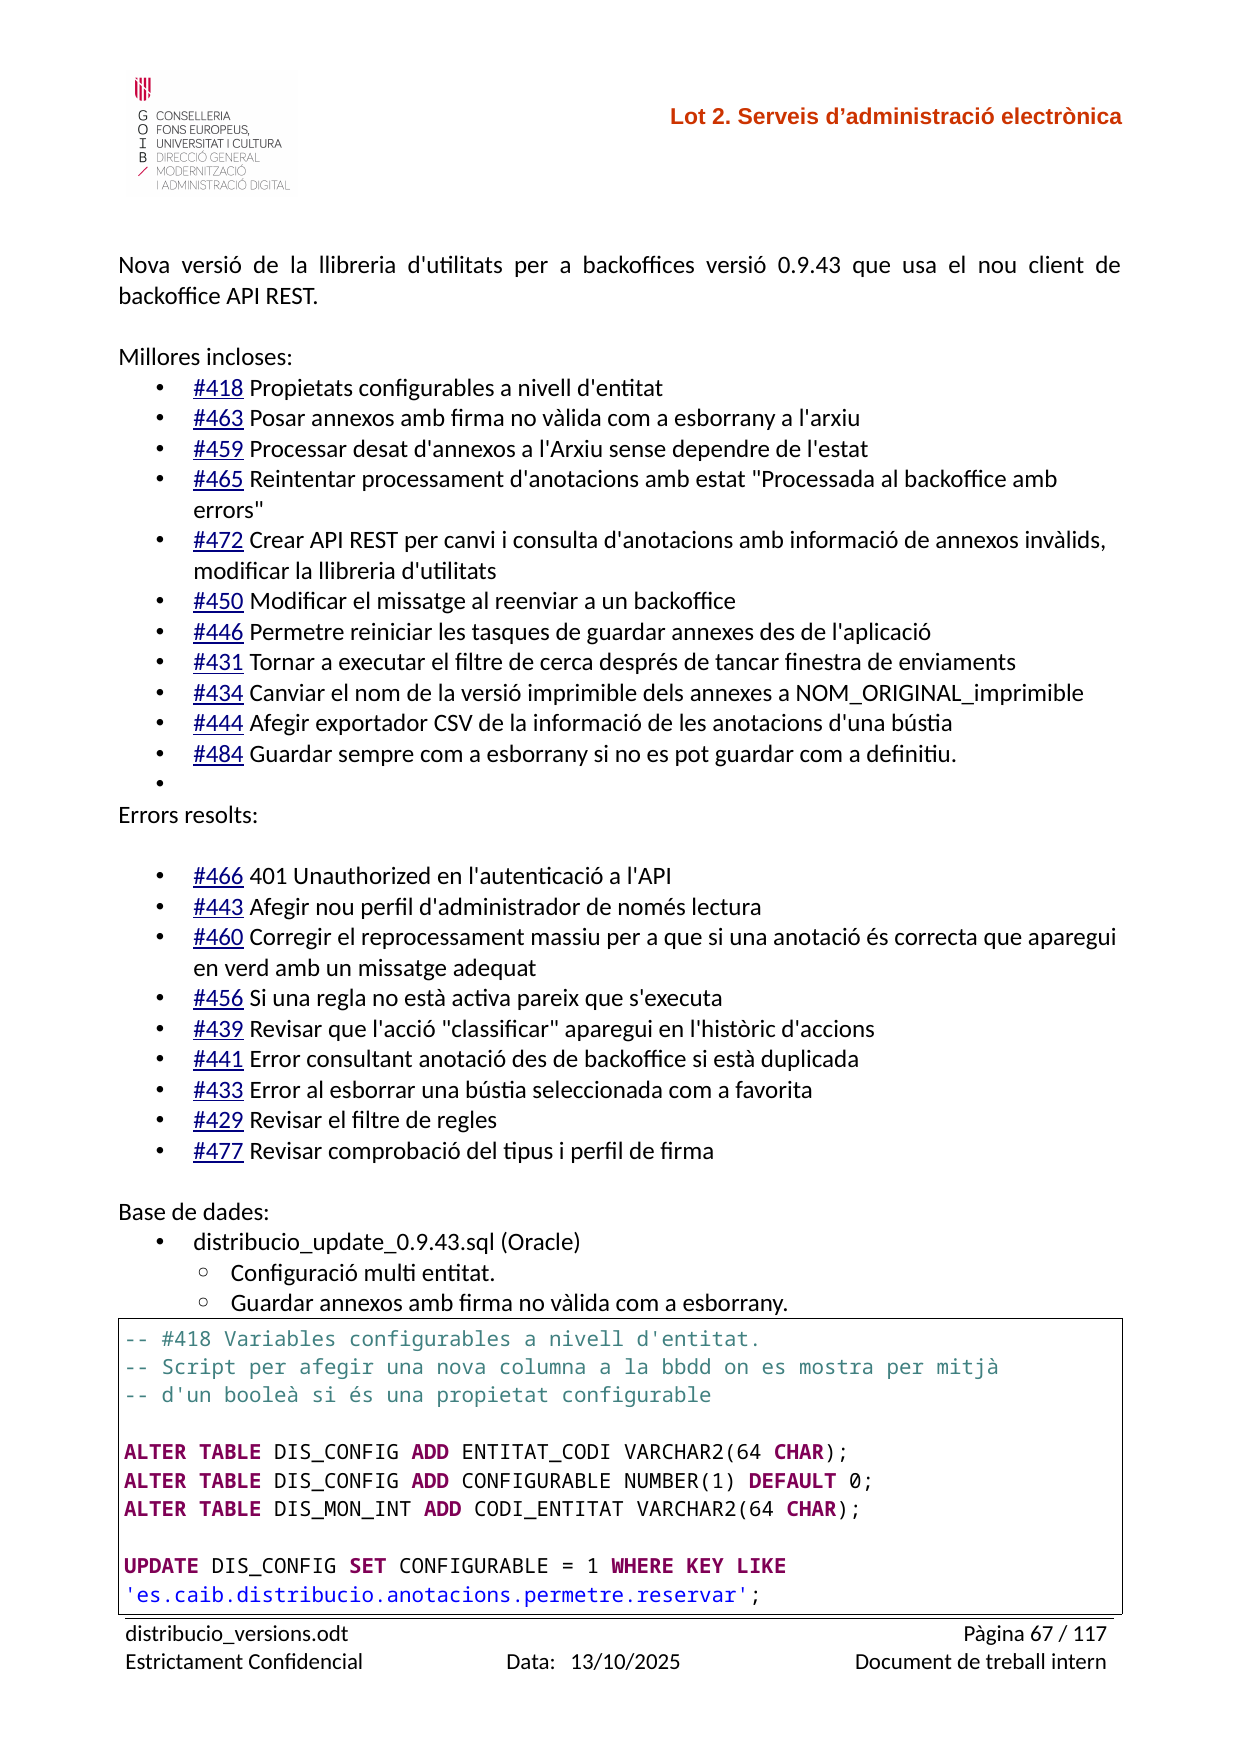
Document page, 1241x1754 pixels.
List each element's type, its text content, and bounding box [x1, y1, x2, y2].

list #460 Corregir el reprocessament massiu per a que si una anotació és correcta que aparegui en verd amb un missatge adequat [156, 921, 1122, 982]
list #441 Error consultant anotació des de backoffice si està duplicada [156, 1043, 1122, 1074]
text Nova versió de la llibreria d'utilitats per a backoffices versió 0.9.43 que usa el nou client de backoffice API REST. [118, 250, 1122, 311]
list #477 Revisar comprobació del tipus i perfil de firma [156, 1135, 1122, 1165]
list #444 Afegir exportador CSV de la informació de les anotacions d'una bústia [156, 707, 1122, 738]
list #456 Si una regla no està activa pareix que s'executa [156, 982, 1122, 1013]
list distribucio_update_0.9.43.sql (Oracle) [156, 1226, 1122, 1257]
picture [126, 70, 299, 197]
list #450 Modificar el missatge al reenviar a un backoffice [156, 585, 1122, 616]
list #466 401 Unauthorized en l'autenticació a l'API [156, 860, 1122, 891]
list #465 Reintentar processament d'anotacions amb estat "Processada al backoffice amb errors" [156, 463, 1122, 524]
list #443 Afegir nou perfil d'administrador de només lectura [156, 891, 1122, 921]
list #459 Processar desat d'annexos a l'Arxiu sense dependre de l'estat [156, 433, 1122, 463]
list #429 Revisar el filtre de regles [156, 1104, 1122, 1135]
list #446 Permetre reiniciar les tasques de guardar annexes des de l'aplicació [156, 616, 1122, 646]
list #434 Canviar el nom de la versió imprimible dels annexes a NOM_ORIGINAL_imprimible [156, 677, 1122, 707]
text Base de dades: [118, 1196, 1122, 1226]
text Millores incloses: [118, 341, 1122, 372]
list Configuració multi entitat. [193, 1257, 1122, 1287]
list #433 Error al esborrar una bústia seleccionada com a favorita [156, 1074, 1122, 1104]
list #439 Revisar que l'acció "classificar" aparegui en l'històric d'accions [156, 1013, 1122, 1043]
list #484 Guardar sempre com a esborrany si no es pot guardar com a definitiu. [156, 738, 1122, 768]
table_header -- #418 Variables configurables a nivell d'entitat. -- Script per afegir una nova columna a la bbdd on es mostra per mitjà -- d'un booleà si és una propietat configurable ALTER TABLE DIS_CONFIG ADD ENTITAT_CODI VARCHAR2(64 CHAR); ALTER TABLE DIS_CONFIG ADD CONFIGURABLE NUMBER(1) DEFAULT 0; ALTER TABLE DIS_MON_INT ADD CODI_ENTITAT VARCHAR2(64 CHAR); UPDATE DIS_CONFIG SET CONFIGURABLE = 1 WHERE KEY LIKE 'es.caib.distribucio.anotacions.permetre.reservar'; [119, 1319, 1122, 1614]
list #472 Crear API REST per canvi i consulta d'anotacions amb informació de annexos invàlids, modificar la llibreria d'utilitats [156, 524, 1122, 585]
list #431 Tornar a executar el filtre de cerca després de tancar finestra de enviaments [156, 646, 1122, 677]
text Errors resolts: [118, 799, 1122, 829]
list #418 Propietats configurables a nivell d'entitat [156, 372, 1122, 402]
list #463 Posar annexos amb firma no vàlida com a esborrany a l'arxiu [156, 402, 1122, 433]
list Guardar annexos amb firma no vàlida com a esborrany. [193, 1287, 1122, 1318]
